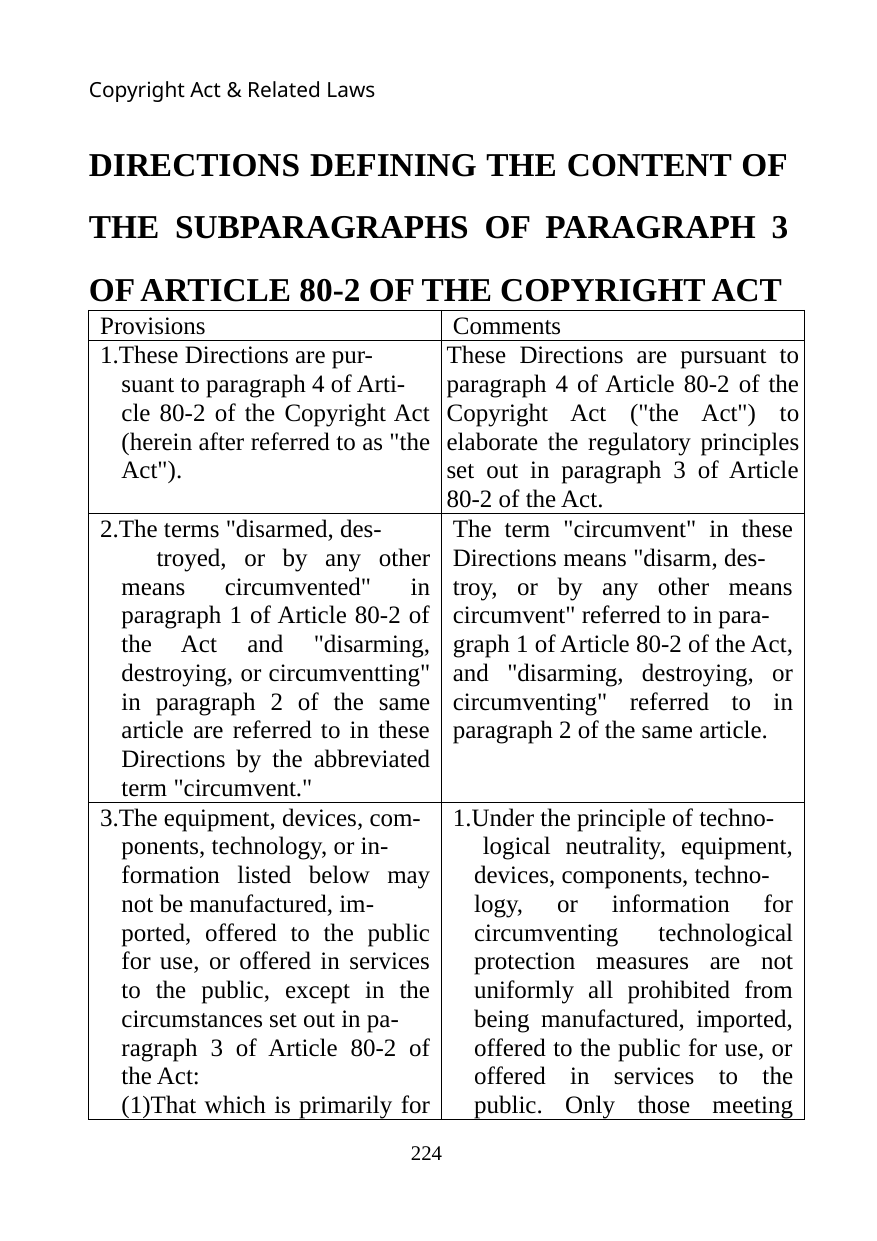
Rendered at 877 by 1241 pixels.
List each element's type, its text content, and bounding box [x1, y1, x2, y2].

table_header Comments [442, 311, 804, 339]
table_cell 1.These Directions are pur- suant to paragraph 4 of Arti- cle 80-2 of the Copyright Act (herein after referred to as "the Act"). [89, 341, 441, 513]
table_cell 2.The terms "disarmed, des- troyed, or by any other means circumvented" in paragraph 1 of Article 80-2 of the Act and "disarming, destroying, or circumventting" in paragraph 2 of the same article are referred to in these Directions by the abbreviated term "circumvent." [89, 514, 441, 802]
table_cell The term "circumvent" in these Directions means "disarm, des- troy, or by any other means circumvent" referred to in para- graph 1 of Article 80-2 of the Act, and "disarming, destroying, or circumventing" referred to in paragraph 2 of the same article. [442, 514, 804, 802]
table_cell These Directions are pursuant to paragraph 4 of Article 80-2 of the Copyright Act ("the Act") to elaborate the regulatory principles set out in paragraph 3 of Article 80-2 of the Act. [442, 341, 804, 513]
table_cell 1.Under the principle of techno- logical neutrality, equipment, devices, components, techno- logy, or information for circumventing technological protection measures are not uniformly all prohibited from being manufactured, imported, offered to the public for use, or offered in services to the public. Only those meeting [442, 803, 804, 1119]
table_cell 3.The equipment, devices, com- ponents, technology, or in- formation listed below may not be manufactured, im- ported, offered to the public for use, or offered in services to the public, except in the circumstances set out in pa- ragraph 3 of Article 80-2 of the Act: (1)That which is primarily for [89, 803, 441, 1119]
table_header Provisions [89, 311, 441, 339]
text DIRECTIONS DEFINING THE CONTENT OF THE SUBPARAGRAPHS OF PARAGRAPH 3 OF ARTICLE 80-2 OF THE COPYRIGHT ACT [89, 122, 788, 310]
